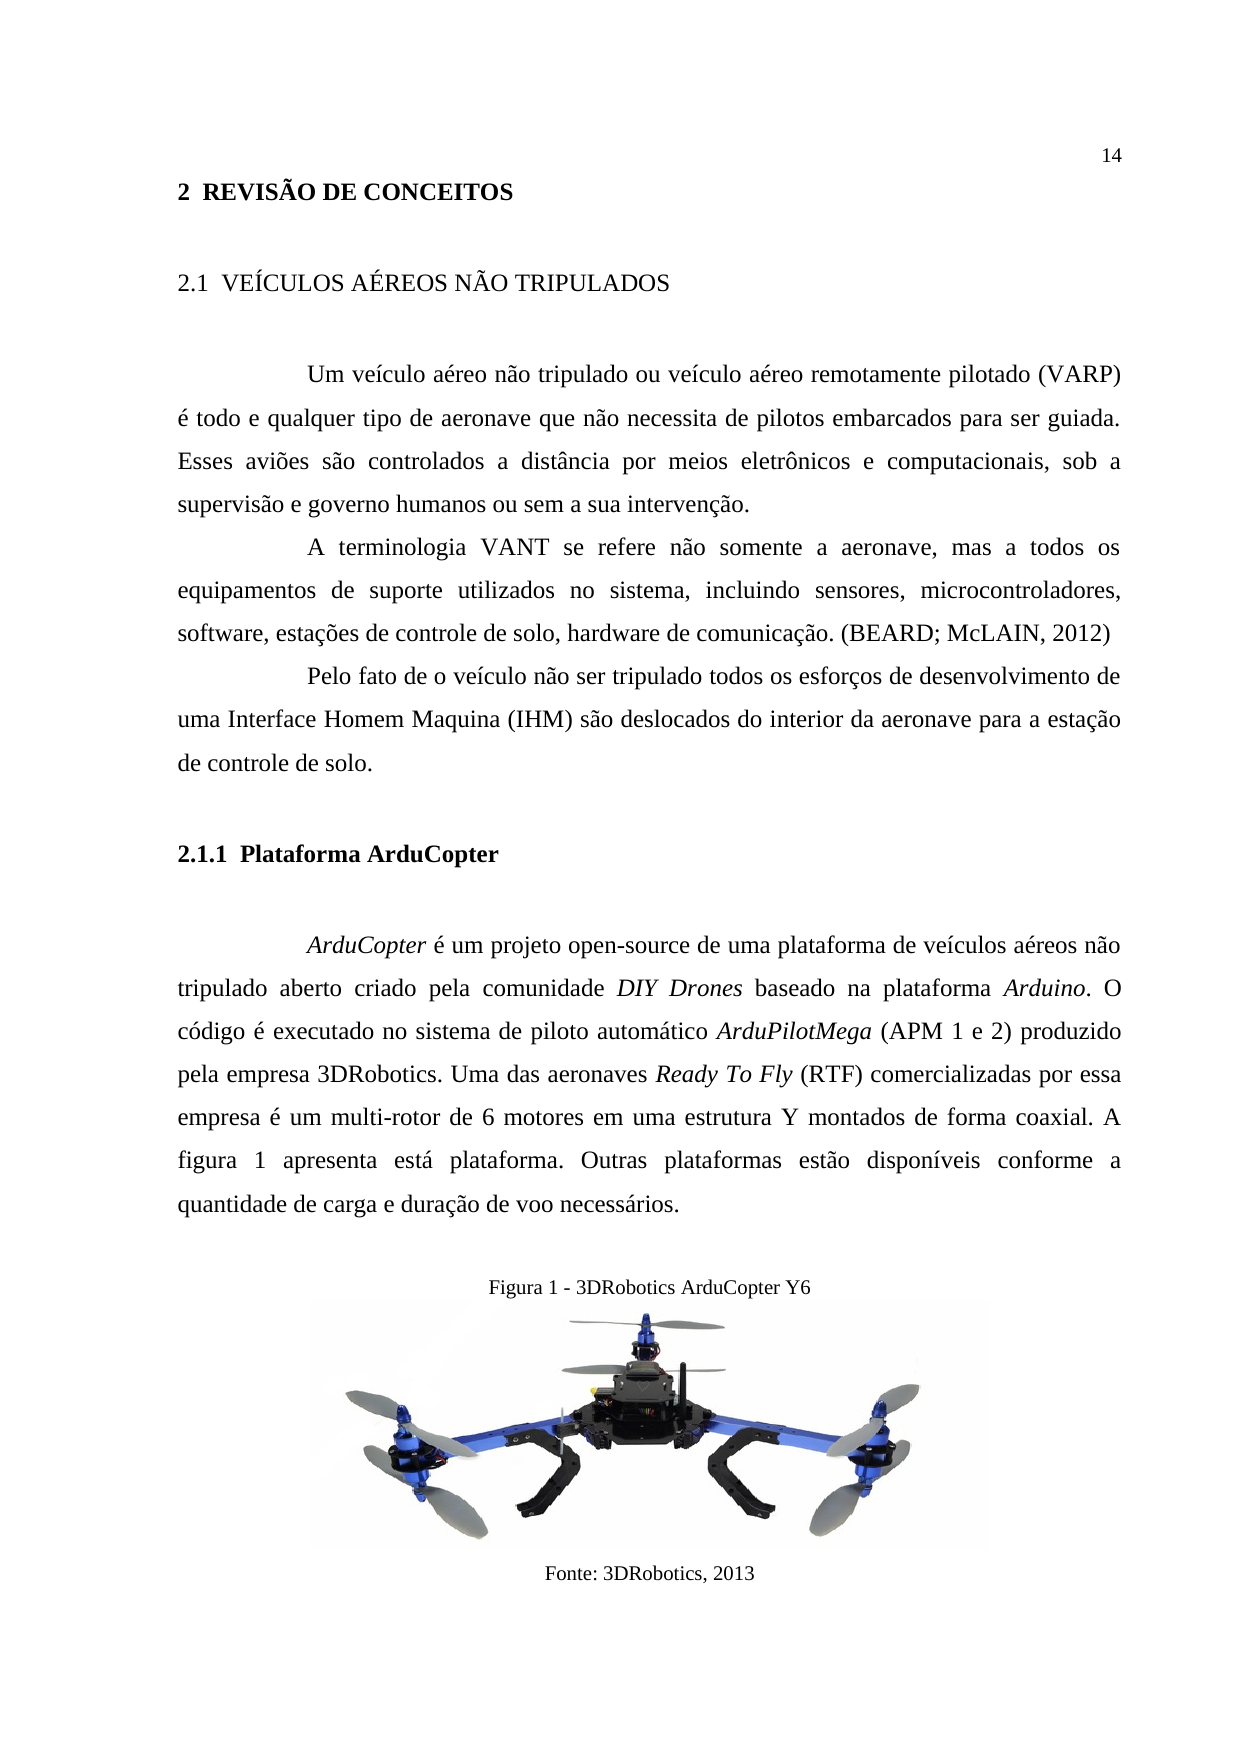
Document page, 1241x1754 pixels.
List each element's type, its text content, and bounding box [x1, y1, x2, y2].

subtitle Veículos aéreos não tripulados [177, 268, 1122, 297]
text Um veículo aéreo não tripulado ou veículo aéreo remotamente pilotado (VARP) é todo e qualquer tipo de aeronave que não necessita de pilotos embarcados para ser guiada. Esses aviões são controlados a distância por meios eletrônicos e computacionais, sob a supervisão e governo humanos ou sem a sua intervenção. [177, 359, 1122, 518]
text ArduCopter é um projeto open-source de uma plataforma de veículos aéreos não tripulado aberto criado pela comunidade DIY Drones baseado na plataforma Arduino. O código é executado no sistema de piloto automático ArduPilotMega (APM 1 e 2) produzido pela empresa 3DRobotics. Uma das aeronaves Ready To Fly (RTF) comercializadas por essa empresa é um multi-rotor de 6 motores em uma estrutura Y montados de forma coaxial. A figura 1 apresenta está plataforma. Outras plataformas estão disponíveis conforme a quantidade de carga e duração de voo necessários. [177, 930, 1122, 1217]
text Fonte: 3DRobotics, 2013 [177, 1550, 1122, 1585]
picture [310, 1300, 989, 1550]
list 3DRobotics ArduCopter Y6 [177, 1275, 1122, 1299]
subtitle Plataforma ArduCopter [177, 839, 1122, 867]
subtitle Revisão de conceitos [177, 177, 1122, 206]
text A terminologia VANT se refere não somente a aeronave, mas a todos os equipamentos de suporte utilizados no sistema, incluindo sensores, microcontroladores, software, estações de controle de solo, hardware de comunicação. (BEARD; McLAIN, 2012) [177, 532, 1122, 647]
text Pelo fato de o veículo não ser tripulado todos os esforços de desenvolvimento de uma Interface Homem Maquina (IHM) são deslocados do interior da aeronave para a estação de controle de solo. [177, 661, 1122, 776]
